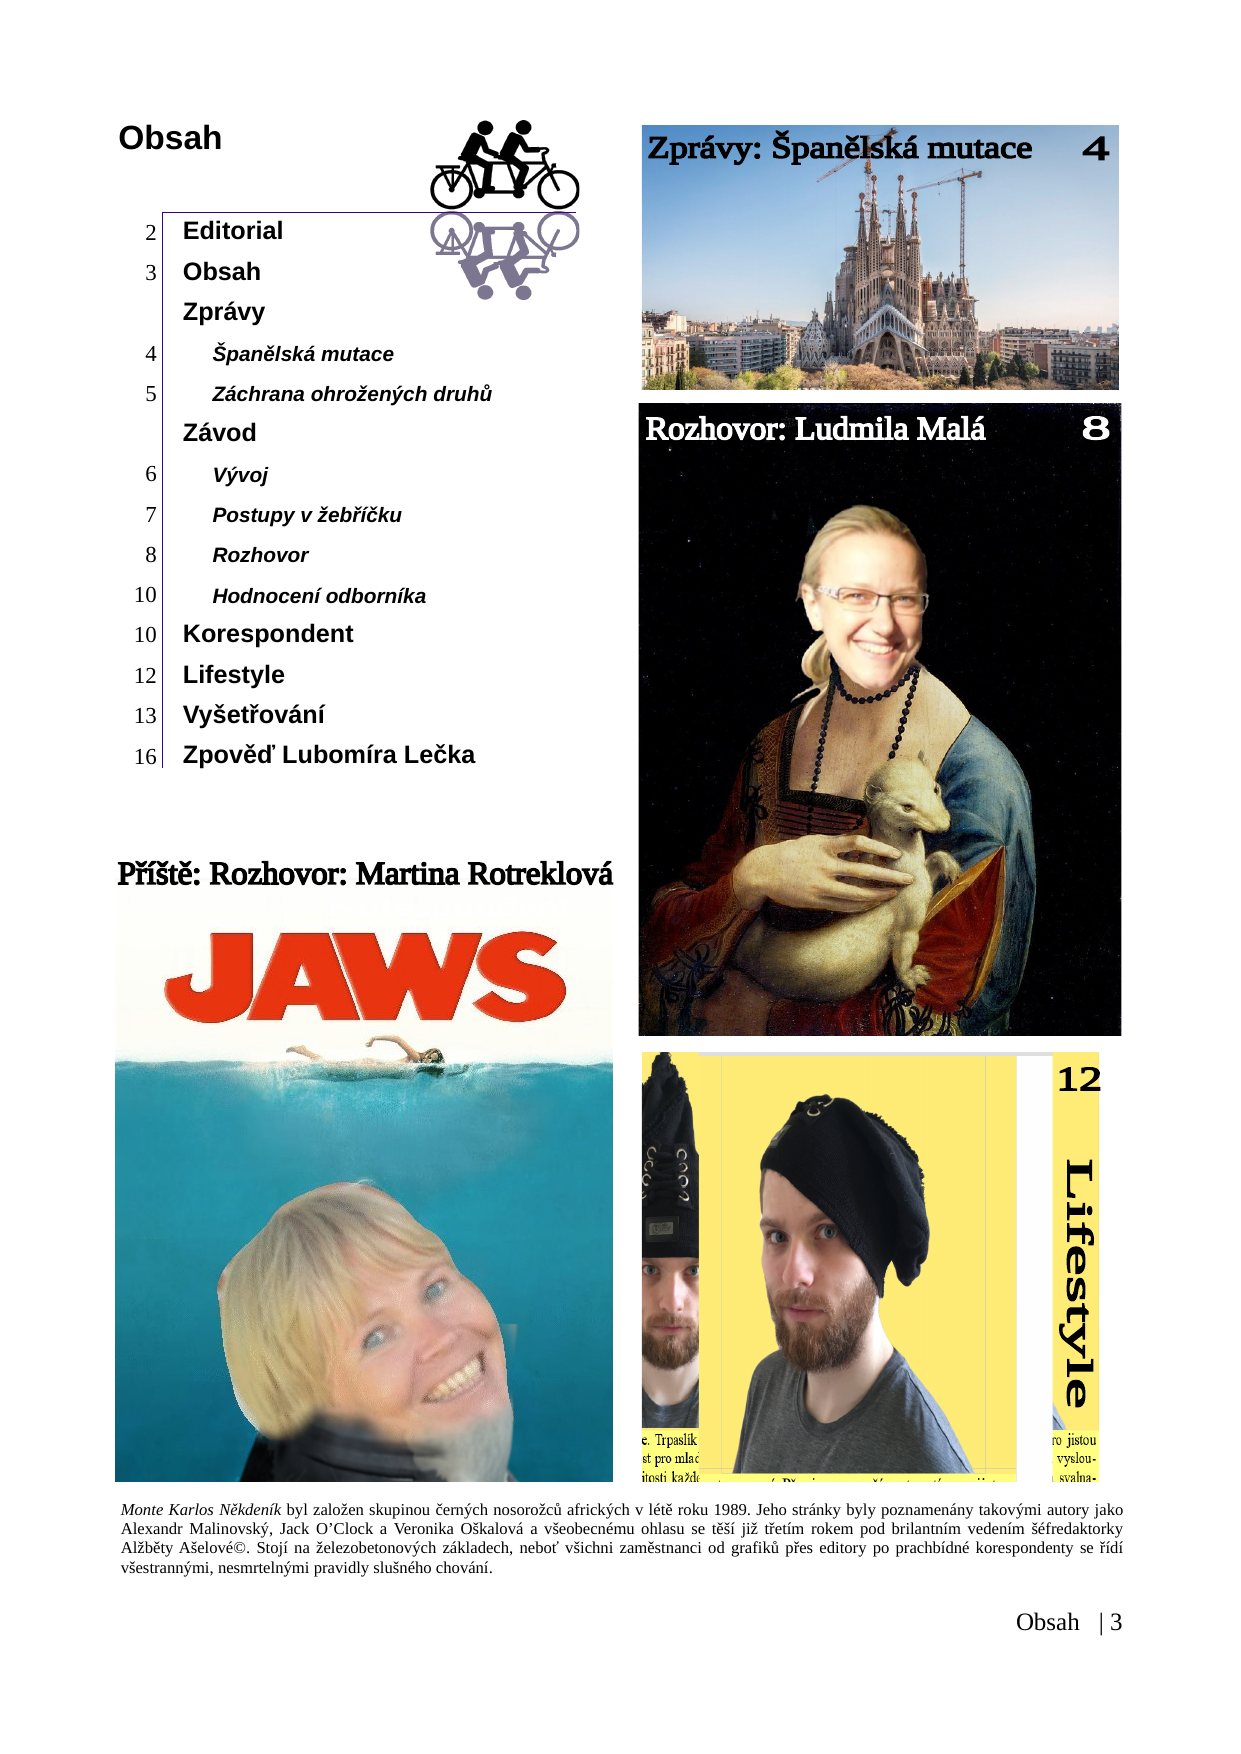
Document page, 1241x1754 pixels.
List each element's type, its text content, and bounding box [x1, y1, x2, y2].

table_cell Závod [177, 412, 638, 452]
table_cell [163, 291, 177, 332]
picture [641, 125, 1119, 390]
table_cell [163, 372, 177, 412]
table_cell Zprávy [177, 291, 641, 332]
table_cell [118, 291, 162, 332]
table_cell Záchrana ohrožených druhů [177, 372, 1122, 412]
table_header [580, 210, 641, 251]
table_cell [163, 533, 177, 573]
table_cell Hodnocení odborníka [177, 573, 638, 613]
table_cell [163, 332, 177, 372]
table_cell Zpověď Lubomíra Lečka [177, 735, 638, 775]
table_cell 6 [118, 453, 162, 493]
picture [210, 1466, 228, 1480]
table_cell Rozhovor [177, 533, 638, 573]
table_cell [163, 251, 177, 291]
picture [430, 120, 580, 300]
table_cell [163, 694, 177, 734]
table_cell [163, 493, 177, 533]
table_cell [163, 613, 177, 654]
table_header Editorial [177, 213, 430, 251]
picture [1035, 1052, 1122, 1482]
table_cell 3 [118, 251, 162, 291]
table_cell 16 [118, 735, 162, 775]
table_cell 13 [118, 694, 162, 734]
table_cell Španělská mutace [177, 332, 641, 372]
table_cell Postupy v žebříčku [177, 493, 638, 533]
table_cell 7 [118, 493, 162, 533]
table_cell 10 [118, 613, 162, 654]
table_cell [162, 735, 177, 775]
table_cell 8 [118, 533, 162, 573]
table_header 2 [118, 210, 162, 251]
table_cell [162, 775, 177, 815]
table_cell Vývoj [177, 453, 638, 493]
table_cell Obsah [177, 775, 638, 815]
picture [698, 1052, 886, 1482]
picture [115, 1466, 123, 1482]
picture [638, 403, 1122, 1036]
table_cell [163, 412, 177, 452]
picture [531, 878, 542, 882]
table_cell Korespondent [177, 613, 638, 654]
table_cell Obsah [177, 251, 430, 291]
table_cell 5 [118, 372, 162, 412]
table_cell 4 [118, 332, 162, 372]
table_cell [118, 412, 162, 452]
subtitle Obsah [118, 118, 1122, 157]
table_cell Lifestyle [177, 654, 638, 694]
picture [154, 878, 164, 882]
table_cell [580, 251, 641, 291]
table_cell [163, 453, 177, 493]
picture [115, 878, 613, 1482]
table_cell 12 [118, 654, 162, 694]
table_cell [163, 573, 177, 613]
table_cell 10 [118, 573, 162, 613]
table_cell [118, 775, 162, 815]
table_header [163, 213, 177, 251]
table_cell [163, 654, 177, 694]
table_cell Vyšetřování [177, 694, 638, 734]
